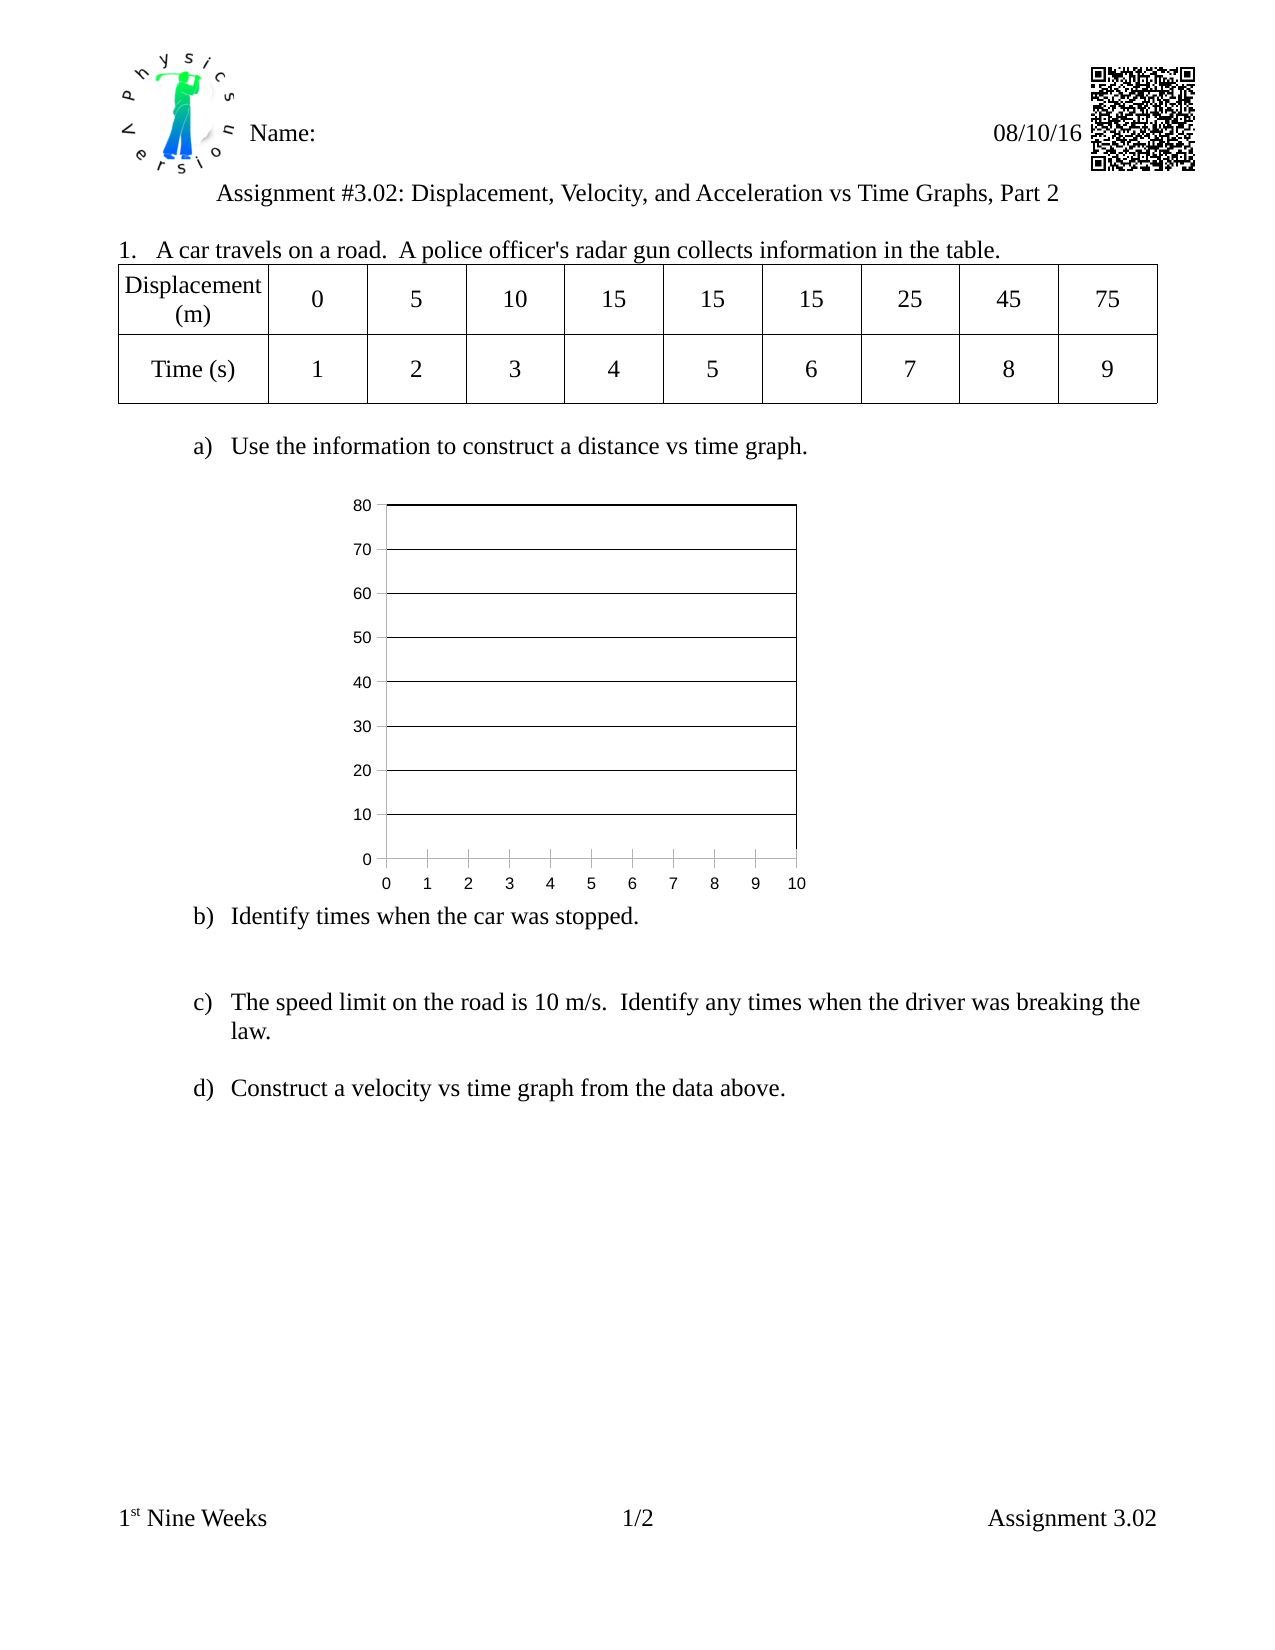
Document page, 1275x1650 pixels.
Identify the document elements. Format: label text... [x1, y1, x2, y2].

table_header 15 [664, 265, 762, 333]
table_header 0 [269, 265, 367, 333]
table_header 75 [1059, 265, 1157, 333]
list Construct a velocity vs time graph from the data above. [193, 1073, 1157, 1102]
list Use the information to construct a distance vs time graph. [193, 431, 1157, 460]
table_cell 9 [1059, 335, 1157, 402]
table_cell Time (s) [119, 335, 268, 402]
table_cell 4 [565, 335, 663, 402]
table_header Displacement (m) [119, 265, 268, 333]
table_cell 6 [763, 335, 861, 402]
table_header 5 [368, 265, 466, 333]
text Assignment #3.02: Displacement, Velocity, and Acceleration vs Time Graphs, Part 2 [118, 176, 1157, 207]
table_cell 7 [862, 335, 959, 402]
picture [1082, 58, 1203, 179]
table_header 10 [467, 265, 564, 333]
table_header 15 [763, 265, 861, 333]
list A car travels on a road. A police officer's radar gun collects information in the table. [118, 236, 1157, 264]
table_header 45 [960, 265, 1058, 333]
list Identify times when the car was stopped. [193, 460, 1157, 929]
table_header 15 [565, 265, 663, 333]
table_header 25 [862, 265, 959, 333]
list The speed limit on the road is 10 m/s. Identify any times when the driver was breaking the law. [193, 987, 1157, 1044]
table_cell 3 [467, 335, 564, 402]
table_cell 1 [269, 335, 367, 402]
table_cell 5 [664, 335, 762, 402]
picture [121, 53, 235, 174]
table_cell 2 [368, 335, 466, 402]
table_cell 8 [960, 335, 1058, 402]
